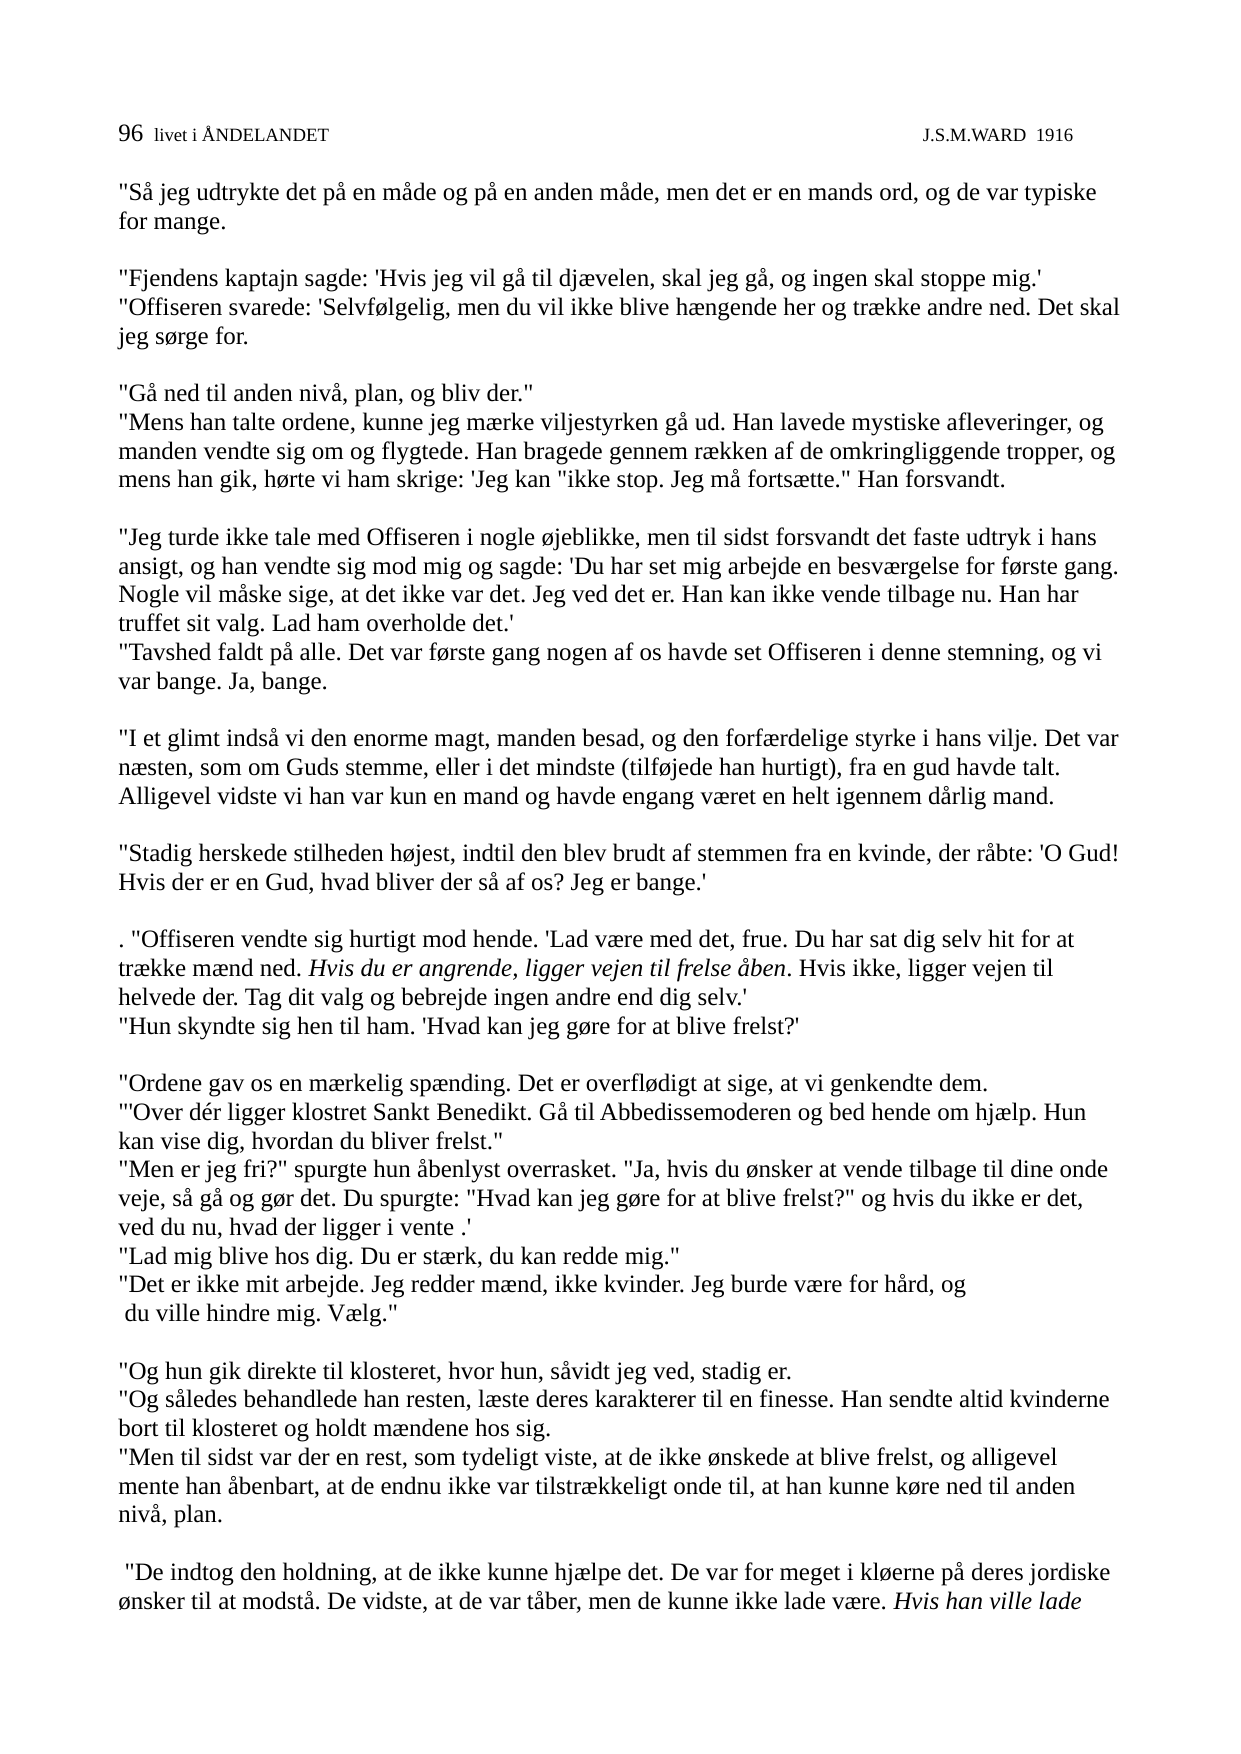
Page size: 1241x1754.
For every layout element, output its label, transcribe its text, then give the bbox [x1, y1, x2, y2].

text "Men til sidst var der en rest, som tydeligt viste, at de ikke ønskede at blive frelst, og alligevel mente han åbenbart, at de endnu ikke var tilstrækkeligt onde til, at han kunne køre ned til anden nivå, plan. [118, 1442, 1122, 1528]
text "Hun skyndte sig hen til ham. 'Hvad kan jeg gøre for at blive frelst?' [118, 1011, 1122, 1039]
text "'Over dér ligger klostret Sankt Benedikt. Gå til Abbedissemoderen og bed hende om hjælp. Hun kan vise dig, hvordan du bliver frelst." [118, 1097, 1122, 1154]
text "De indtog den holdning, at de ikke kunne hjælpe det. De var for meget i kløerne på deres jordiske ønsker til at modstå. De vidste, at de var tåber, men de kunne ikke lade være. Hvis han ville lade [118, 1557, 1122, 1614]
text "Stadig herskede stilheden højest, indtil den blev brudt af stemmen fra en kvinde, der råbte: 'O Gud! Hvis der er en Gud, hvad bliver der så af os? Jeg er bange.' [118, 838, 1122, 896]
text "Lad mig blive hos dig. Du er stærk, du kan redde mig." [118, 1241, 1122, 1269]
text "Gå ned til anden nivå, plan, og bliv der." [118, 378, 1122, 407]
text "Så jeg udtrykte det på en måde og på en anden måde, men det er en mands ord, og de var typiske for mange. [118, 177, 1122, 234]
text "Og således behandlede han resten, læste deres karakterer til en finesse. Han sendte altid kvinderne bort til klosteret og holdt mændene hos sig. [118, 1384, 1122, 1442]
text "Det er ikke mit arbejde. Jeg redder mænd, ikke kvinder. Jeg burde være for hård, og [118, 1269, 1122, 1298]
text "Men er jeg fri?" spurgte hun åbenlyst overrasket. "Ja, hvis du ønsker at vende tilbage til dine onde veje, så gå og gør det. Du spurgte: "Hvad kan jeg gøre for at blive frelst?" og hvis du ikke er det, ved du nu, hvad der ligger i vente .' [118, 1154, 1122, 1241]
text "Og hun gik direkte til klosteret, hvor hun, såvidt jeg ved, stadig er. [118, 1356, 1122, 1384]
text "Fjendens kaptajn sagde: 'Hvis jeg vil gå til djævelen, skal jeg gå, og ingen skal stoppe mig.' "Offiseren svarede: 'Selvfølgelig, men du vil ikke blive hængende her og trække andre ned. Det skal jeg sørge for. [118, 263, 1122, 349]
text "Ordene gav os en mærkelig spænding. Det er overflødigt at sige, at vi genkendte dem. [118, 1068, 1122, 1097]
text "Tavshed faldt på alle. Det var første gang nogen af os havde set Offiseren i denne stemning, og vi var bange. Ja, bange. [118, 637, 1122, 694]
text "Mens han talte ordene, kunne jeg mærke viljestyrken gå ud. Han lavede mystiske afleveringer, og manden vendte sig om og flygtede. Han bragede gennem rækken af de omkringliggende tropper, og mens han gik, hørte vi ham skrige: 'Jeg kan "ikke stop. Jeg må fortsætte." Han forsvandt. [118, 407, 1122, 493]
text . "Offiseren vendte sig hurtigt mod hende. 'Lad være med det, frue. Du har sat dig selv hit for at trække mænd ned. Hvis du er angrende, ligger vejen til frelse åben. Hvis ikke, ligger vejen til helvede der. Tag dit valg og bebrejde ingen andre end dig selv.' [118, 924, 1122, 1011]
text "Jeg turde ikke tale med Offiseren i nogle øjeblikke, men til sidst forsvandt det faste udtryk i hans ansigt, og han vendte sig mod mig og sagde: 'Du har set mig arbejde en besværgelse for første gang. Nogle vil måske sige, at det ikke var det. Jeg ved det er. Han kan ikke vende tilbage nu. Han har truffet sit valg. Lad ham overholde det.' [118, 522, 1122, 637]
text du ville hindre mig. Vælg." [118, 1298, 1122, 1327]
text "I et glimt indså vi den enorme magt, manden besad, og den forfærdelige styrke i hans vilje. Det var næsten, som om Guds stemme, eller i det mindste (tilføjede han hurtigt), fra en gud havde talt. Alligevel vidste vi han var kun en mand og havde engang været en helt igennem dårlig mand. [118, 723, 1122, 809]
